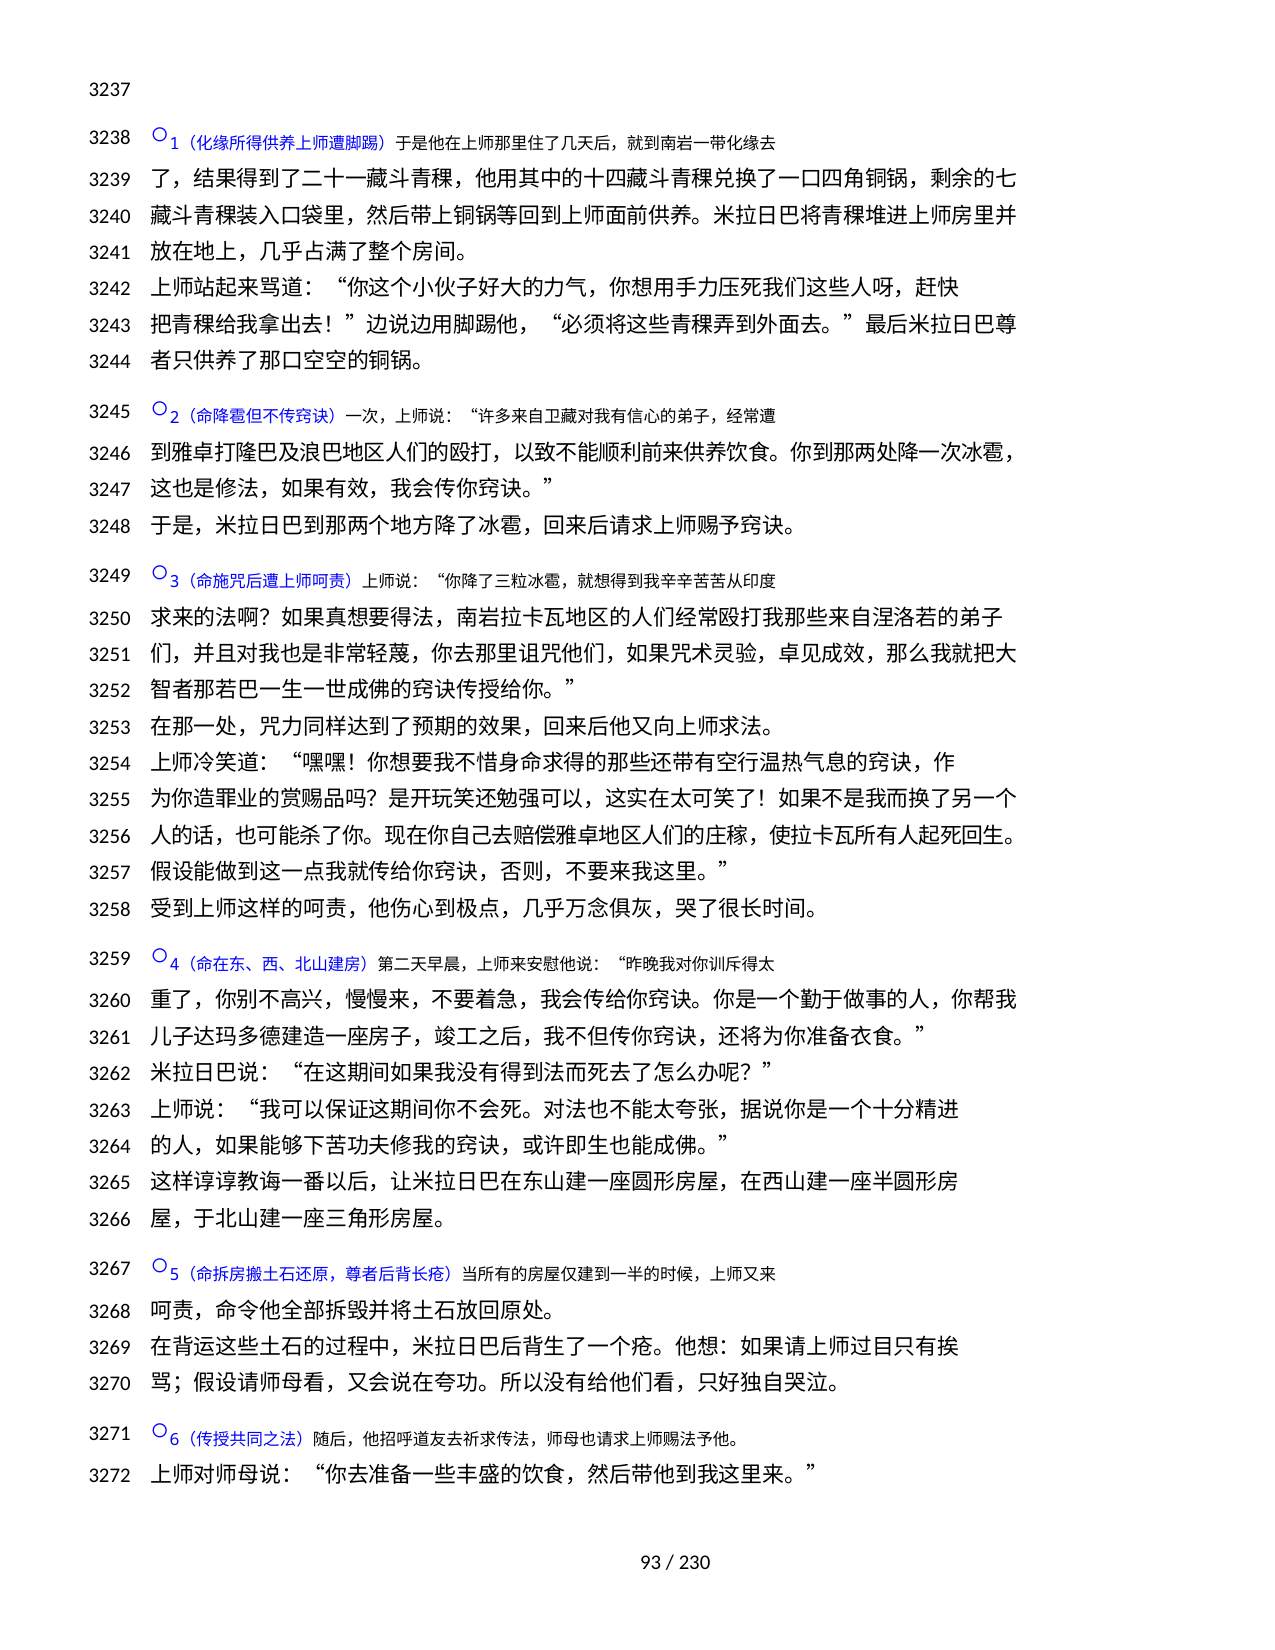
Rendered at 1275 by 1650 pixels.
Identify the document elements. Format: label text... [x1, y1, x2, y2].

text 重了，你别不高兴，慢慢来，不要着急，我会传给你窍诀。你是一个勤于做事的人，你帮我 [150, 982, 1200, 1014]
text 的人，如果能够下苦功夫修我的窍诀，或许即生也能成佛。” [150, 1128, 1200, 1159]
text 到雅卓打隆巴及浪巴地区人们的殴打，以致不能顺利前来供养饮食。你到那两处降一次冰雹， [150, 435, 1200, 467]
text ○6（传授共同之法）随后，他招呼道友去祈求传法，师母也请求上师赐法予他。 [150, 1402, 1200, 1450]
text 屋，于北山建一座三角形房屋。 [150, 1201, 1200, 1232]
text 上师对师母说：“你去准备一些丰盛的饮食，然后带他到我这里来。” [150, 1457, 1200, 1489]
text 这样谆谆教诲一番以后，让米拉日巴在东山建一座圆形房屋，在西山建一座半圆形房 [150, 1164, 1200, 1196]
text 在那一处，咒力同样达到了预期的效果，回来后他又向上师求法。 [150, 709, 1200, 740]
text 了，结果得到了二十一藏斗青稞，他用其中的十四藏斗青稞兑换了一口四角铜锅，剩余的七 [150, 161, 1200, 193]
text 为你造罪业的赏赐品吗？是开玩笑还勉强可以，这实在太可笑了！如果不是我而换了另一个 [150, 781, 1200, 813]
text 把青稞给我拿出去！”边说边用脚踢他，“必须将这些青稞弄到外面去。”最后米拉日巴尊 [150, 307, 1200, 338]
text ○4（命在东、西、北山建房）第二天早晨，上师来安慰他说：“昨晚我对你训斥得太 [150, 927, 1200, 975]
text 者只供养了那口空空的铜锅。 [150, 343, 1200, 375]
text 人的话，也可能杀了你。现在你自己去赔偿雅卓地区人们的庄稼，使拉卡瓦所有人起死回生。 [150, 818, 1200, 849]
text 在背运这些土石的过程中，米拉日巴后背生了一个疮。他想：如果请上师过目只有挨 [150, 1329, 1200, 1361]
text 骂；假设请师母看，又会说在夸功。所以没有给他们看，只好独自哭泣。 [150, 1365, 1200, 1397]
text 求来的法啊？如果真想要得法，南岩拉卡瓦地区的人们经常殴打我那些来自涅洛若的弟子 [150, 600, 1200, 631]
text 上师冷笑道：“嘿嘿！你想要我不惜身命求得的那些还带有空行温热气息的窍诀，作 [150, 745, 1200, 777]
text 米拉日巴说：“在这期间如果我没有得到法而死去了怎么办呢？” [150, 1055, 1200, 1087]
text ○2（命降雹但不传窍诀）一次，上师说：“许多来自卫藏对我有信心的弟子，经常遭 [150, 379, 1200, 428]
text ○1（化缘所得供养上师遭脚踢）于是他在上师那里住了几天后，就到南岩一带化缘去 [150, 106, 1200, 154]
text 放在地上，几乎占满了整个房间。 [150, 234, 1200, 266]
text 上师说：“我可以保证这期间你不会死。对法也不能太夸张，据说你是一个十分精进 [150, 1092, 1200, 1123]
text 藏斗青稞装入口袋里，然后带上铜锅等回到上师面前供养。米拉日巴将青稞堆进上师房里并 [150, 198, 1200, 229]
text 智者那若巴一生一世成佛的窍诀传授给你。” [150, 672, 1200, 704]
text 上师站起来骂道：“你这个小伙子好大的力气，你想用手力压死我们这些人呀，赶快 [150, 270, 1200, 302]
text 儿子达玛多德建造一座房子，竣工之后，我不但传你窍诀，还将为你准备衣食。” [150, 1019, 1200, 1051]
text 假设能做到这一点我就传给你窍诀，否则，不要来我这里。” [150, 854, 1200, 886]
text 呵责，命令他全部拆毁并将土石放回原处。 [150, 1293, 1200, 1324]
text 于是，米拉日巴到那两个地方降了冰雹，回来后请求上师赐予窍诀。 [150, 508, 1200, 539]
text 受到上师这样的呵责，他伤心到极点，几乎万念俱灰，哭了很长时间。 [150, 891, 1200, 922]
text ○5（命拆房搬土石还原，尊者后背长疮）当所有的房屋仅建到一半的时候，上师又来 [150, 1237, 1200, 1285]
text 们，并且对我也是非常轻蔑，你去那里诅咒他们，如果咒术灵验，卓见成效，那么我就把大 [150, 636, 1200, 668]
text ○3（命施咒后遭上师呵责）上师说：“你降了三粒冰雹，就想得到我辛辛苦苦从印度 [150, 544, 1200, 592]
text 这也是修法，如果有效，我会传你窍诀。” [150, 471, 1200, 503]
